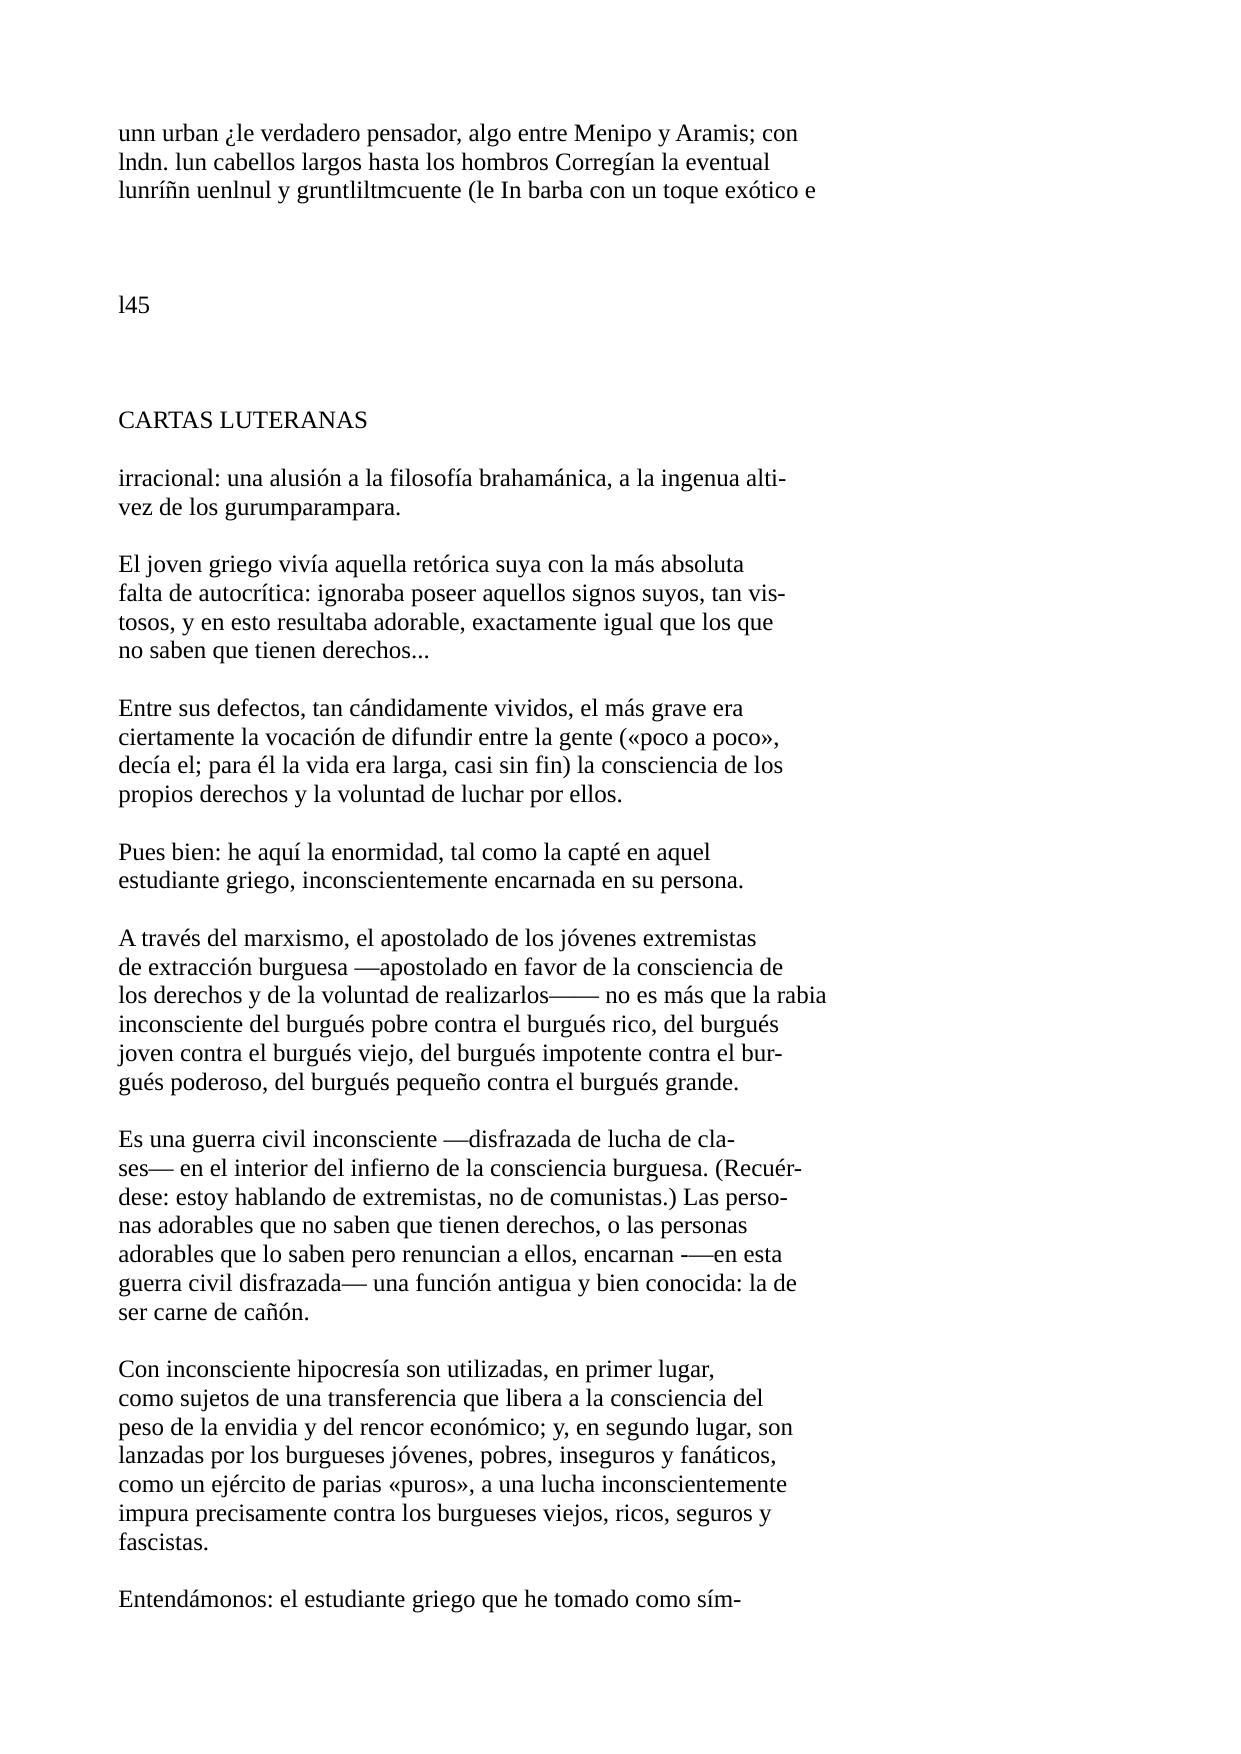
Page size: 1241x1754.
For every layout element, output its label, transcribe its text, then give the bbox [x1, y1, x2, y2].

text los derechos y de la voluntad de realizarlos—— no es más que la rabia [118, 981, 1122, 1009]
text dese: estoy hablando de extremistas, no de comunistas.) Las perso- [118, 1182, 1122, 1211]
text A través del marxismo, el apostolado de los jóvenes extremistas [118, 923, 1122, 952]
text joven contra el burgués viejo, del burgués impotente contra el bur- [118, 1038, 1122, 1067]
text inconsciente del burgués pobre contra el burgués rico, del burgués [118, 1009, 1122, 1038]
text El joven griego vivía aquella retórica suya con la más absoluta [118, 549, 1122, 578]
text Entendámonos: el estudiante griego que he tomado como sím- [118, 1584, 1122, 1613]
text falta de autocrítica: ignoraba poseer aquellos signos suyos, tan vis- [118, 578, 1122, 607]
text estudiante griego, inconscientemente encarnada en su persona. [118, 866, 1122, 894]
text Entre sus defectos, tan cándidamente vividos, el más grave era [118, 693, 1122, 722]
text no saben que tienen derechos... [118, 636, 1122, 664]
text vez de los gurumparampara. [118, 492, 1122, 521]
text tosos, y en esto resultaba adorable, exactamente igual que los que [118, 607, 1122, 636]
text fascistas. [118, 1527, 1122, 1556]
text impura precisamente contra los burgueses viejos, ricos, seguros y [118, 1498, 1122, 1527]
text Pues bien: he aquí la enormidad, tal como la capté en aquel [118, 837, 1122, 866]
text irracional: una alusión a la filosofía brahamánica, a la ingenua alti- [118, 463, 1122, 492]
text ses— en el interior del infierno de la consciencia burguesa. (Recuér- [118, 1153, 1122, 1182]
text ser carne de cañón. [118, 1297, 1122, 1326]
text ciertamente la vocación de difundir entre la gente («poco a poco», [118, 722, 1122, 751]
text guerra civil disfrazada— una función antigua y bien conocida: la de [118, 1268, 1122, 1297]
text Con inconsciente hipocresía son utilizadas, en primer lugar, [118, 1354, 1122, 1383]
text propios derechos y la voluntad de luchar por ellos. [118, 779, 1122, 808]
text como sujetos de una transferencia que libera a la consciencia del [118, 1383, 1122, 1412]
text nas adorables que no saben que tienen derechos, o las personas [118, 1211, 1122, 1239]
text gués poderoso, del burgués pequeño contra el burgués grande. [118, 1067, 1122, 1096]
text peso de la envidia y del rencor económico; y, en segundo lugar, son [118, 1412, 1122, 1441]
text decía el; para él la vida era larga, casi sin fin) la consciencia de los [118, 751, 1122, 779]
text CARTAS LUTERANAS [118, 406, 1122, 434]
text lanzadas por los burgueses jóvenes, pobres, inseguros y fanáticos, [118, 1441, 1122, 1469]
text lndn. lun cabellos largos hasta los hombros Corregían la eventual [118, 147, 1122, 176]
text como un ejército de parias «puros», a una lucha inconscientemente [118, 1469, 1122, 1498]
text unn urban ¿le verdadero pensador, algo entre Menipo y Aramis; con [118, 118, 1122, 147]
text lunríñn uenlnul y gruntliltmcuente (le In barba con un toque exótico e [118, 176, 1122, 204]
text adorables que lo saben pero renuncian a ellos, encarnan -—en esta [118, 1239, 1122, 1268]
text l45 [118, 291, 1122, 319]
text de extracción burguesa —apostolado en favor de la consciencia de [118, 952, 1122, 981]
text Es una guerra civil inconsciente —disfrazada de lucha de cla- [118, 1124, 1122, 1153]
